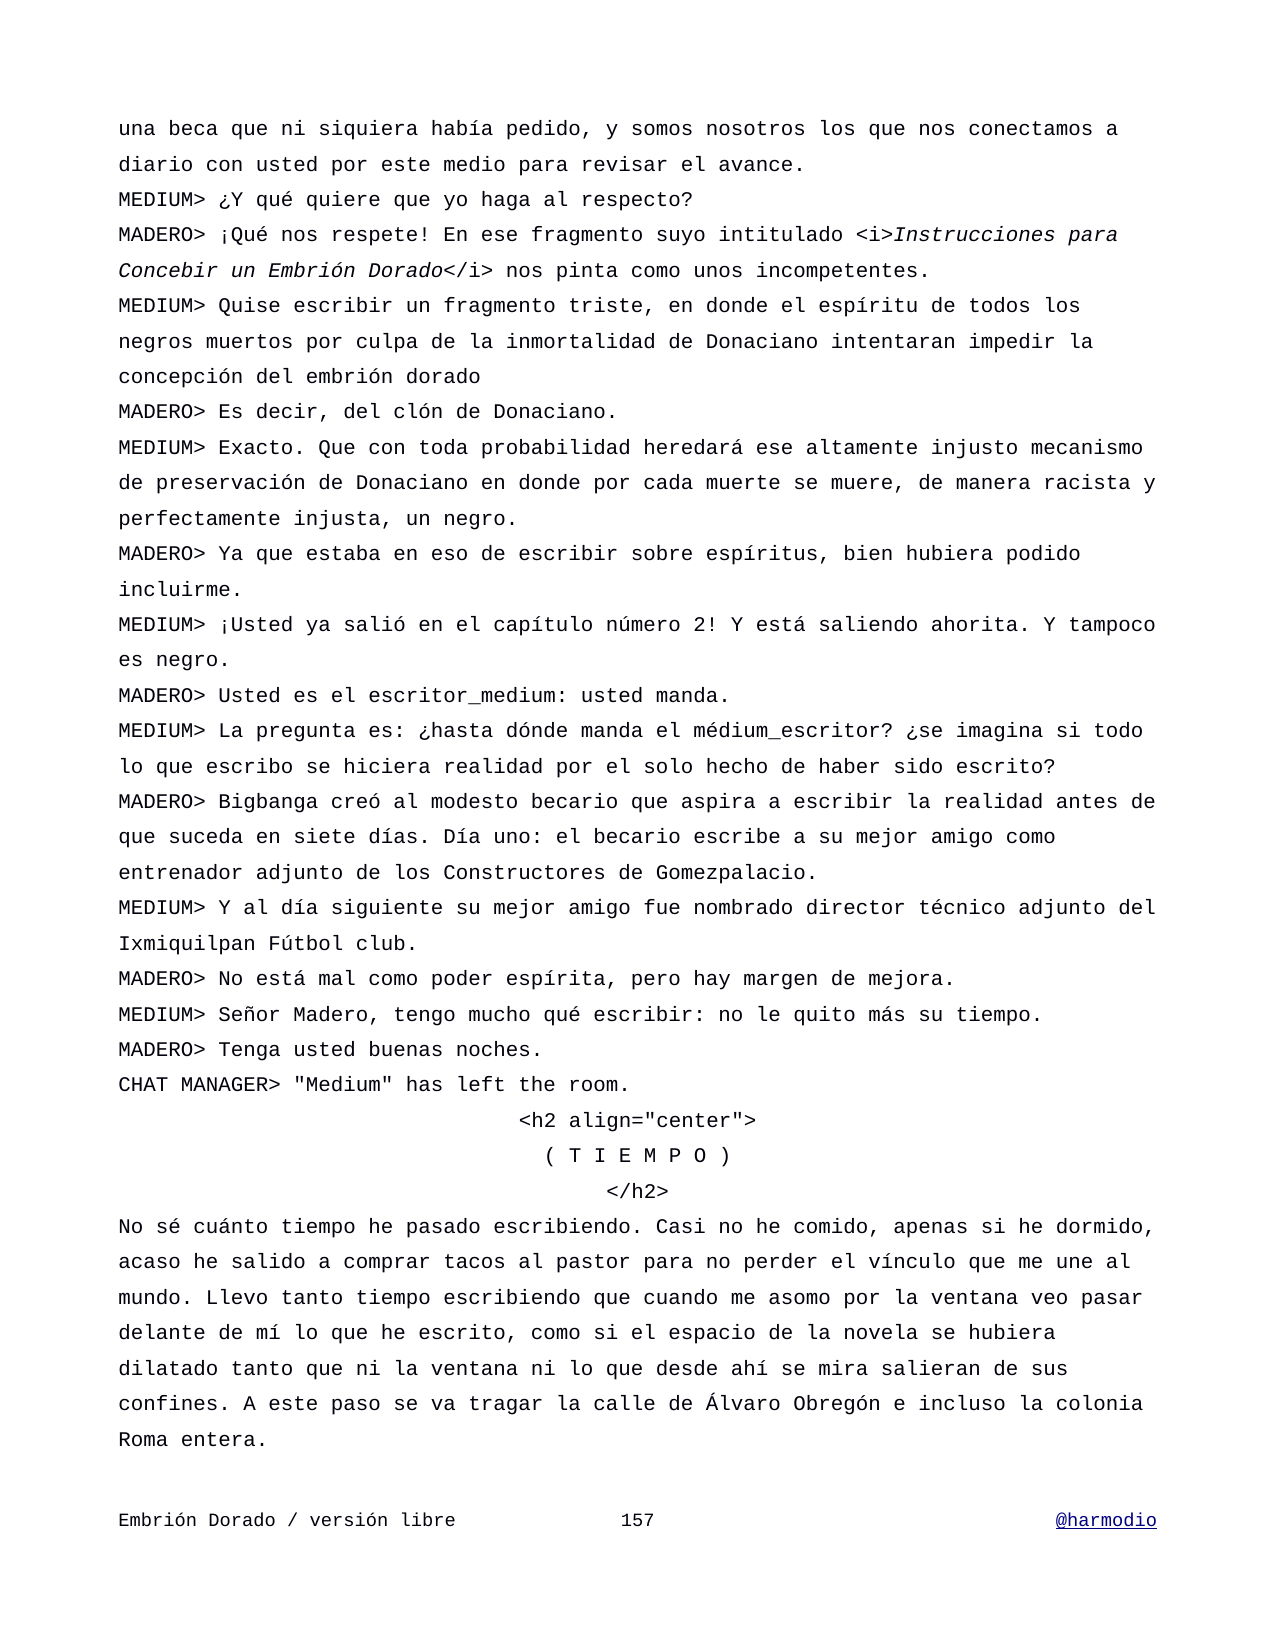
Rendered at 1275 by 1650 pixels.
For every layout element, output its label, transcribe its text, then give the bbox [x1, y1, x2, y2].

text MADERO> Usted es el escritor_medium: usted manda. [118, 685, 1157, 708]
text MEDIUM> La pregunta es: ¿hasta dónde manda el médium_escritor? ¿se imagina si todo lo que escribo se hiciera realidad por el solo hecho de haber sido escrito? [118, 720, 1157, 779]
text </h2> [118, 1181, 1157, 1204]
text MADERO> Bigbanga creó al modesto becario que aspira a escribir la realidad antes de que suceda en siete días. Día uno: el becario escribe a su mejor amigo como entrenador adjunto de los Constructores de Gomezpalacio. [118, 791, 1157, 886]
text MEDIUM> Exacto. Que con toda probabilidad heredará ese altamente injusto mecanismo de preservación de Donaciano en donde por cada muerte se muere, de manera racista y perfectamente injusta, un negro. [118, 437, 1157, 531]
text una beca que ni siquiera había pedido, y somos nosotros los que nos conectamos a diario con usted por este medio para revisar el avance. [118, 118, 1157, 177]
text MEDIUM> Señor Madero, tengo mucho qué escribir: no le quito más su tiempo. [118, 1003, 1157, 1027]
text MADERO> Es decir, del clón de Donaciano. [118, 401, 1157, 425]
text MEDIUM> ¿Y qué quiere que yo haga al respecto? [118, 189, 1157, 213]
text MEDIUM> Y al día siguiente su mejor amigo fue nombrado director técnico adjunto del Ixmiquilpan Fútbol club. [118, 897, 1157, 956]
text MADERO> No está mal como poder espírita, pero hay margen de mejora. [118, 968, 1157, 992]
text No sé cuánto tiempo he pasado escribiendo. Casi no he comido, apenas si he dormido, acaso he salido a comprar tacos al pastor para no perder el vínculo que me une al mundo. Llevo tanto tiempo escribiendo que cuando me asomo por la ventana veo pasar delante de mí lo que he escrito, como si el espacio de la novela se hubiera dilatado tanto que ni la ventana ni lo que desde ahí se mira salieran de sus confines. A este paso se va tragar la calle de Álvaro Obregón e incluso la colonia Roma entera. [118, 1216, 1157, 1452]
text MEDIUM> Quise escribir un fragmento triste, en donde el espíritu de todos los negros muertos por culpa de la inmortalidad de Donaciano intentaran impedir la concepción del embrión dorado [118, 295, 1157, 390]
text MADERO> ¡Qué nos respete! En ese fragmento suyo intitulado <i>Instrucciones para Concebir un Embrión Dorado</i> nos pinta como unos incompetentes. [118, 224, 1157, 283]
text ( T I E M P O ) [118, 1145, 1157, 1169]
text MEDIUM> ¡Usted ya salió en el capítulo número 2! Y está saliendo ahorita. Y tampoco es negro. [118, 614, 1157, 673]
text MADERO> Ya que estaba en eso de escribir sobre espíritus, bien hubiera podido incluirme. [118, 543, 1157, 602]
text CHAT MANAGER> "Medium" has left the room. [118, 1074, 1157, 1098]
text MADERO> Tenga usted buenas noches. [118, 1039, 1157, 1063]
text <h2 align="center"> [118, 1110, 1157, 1133]
